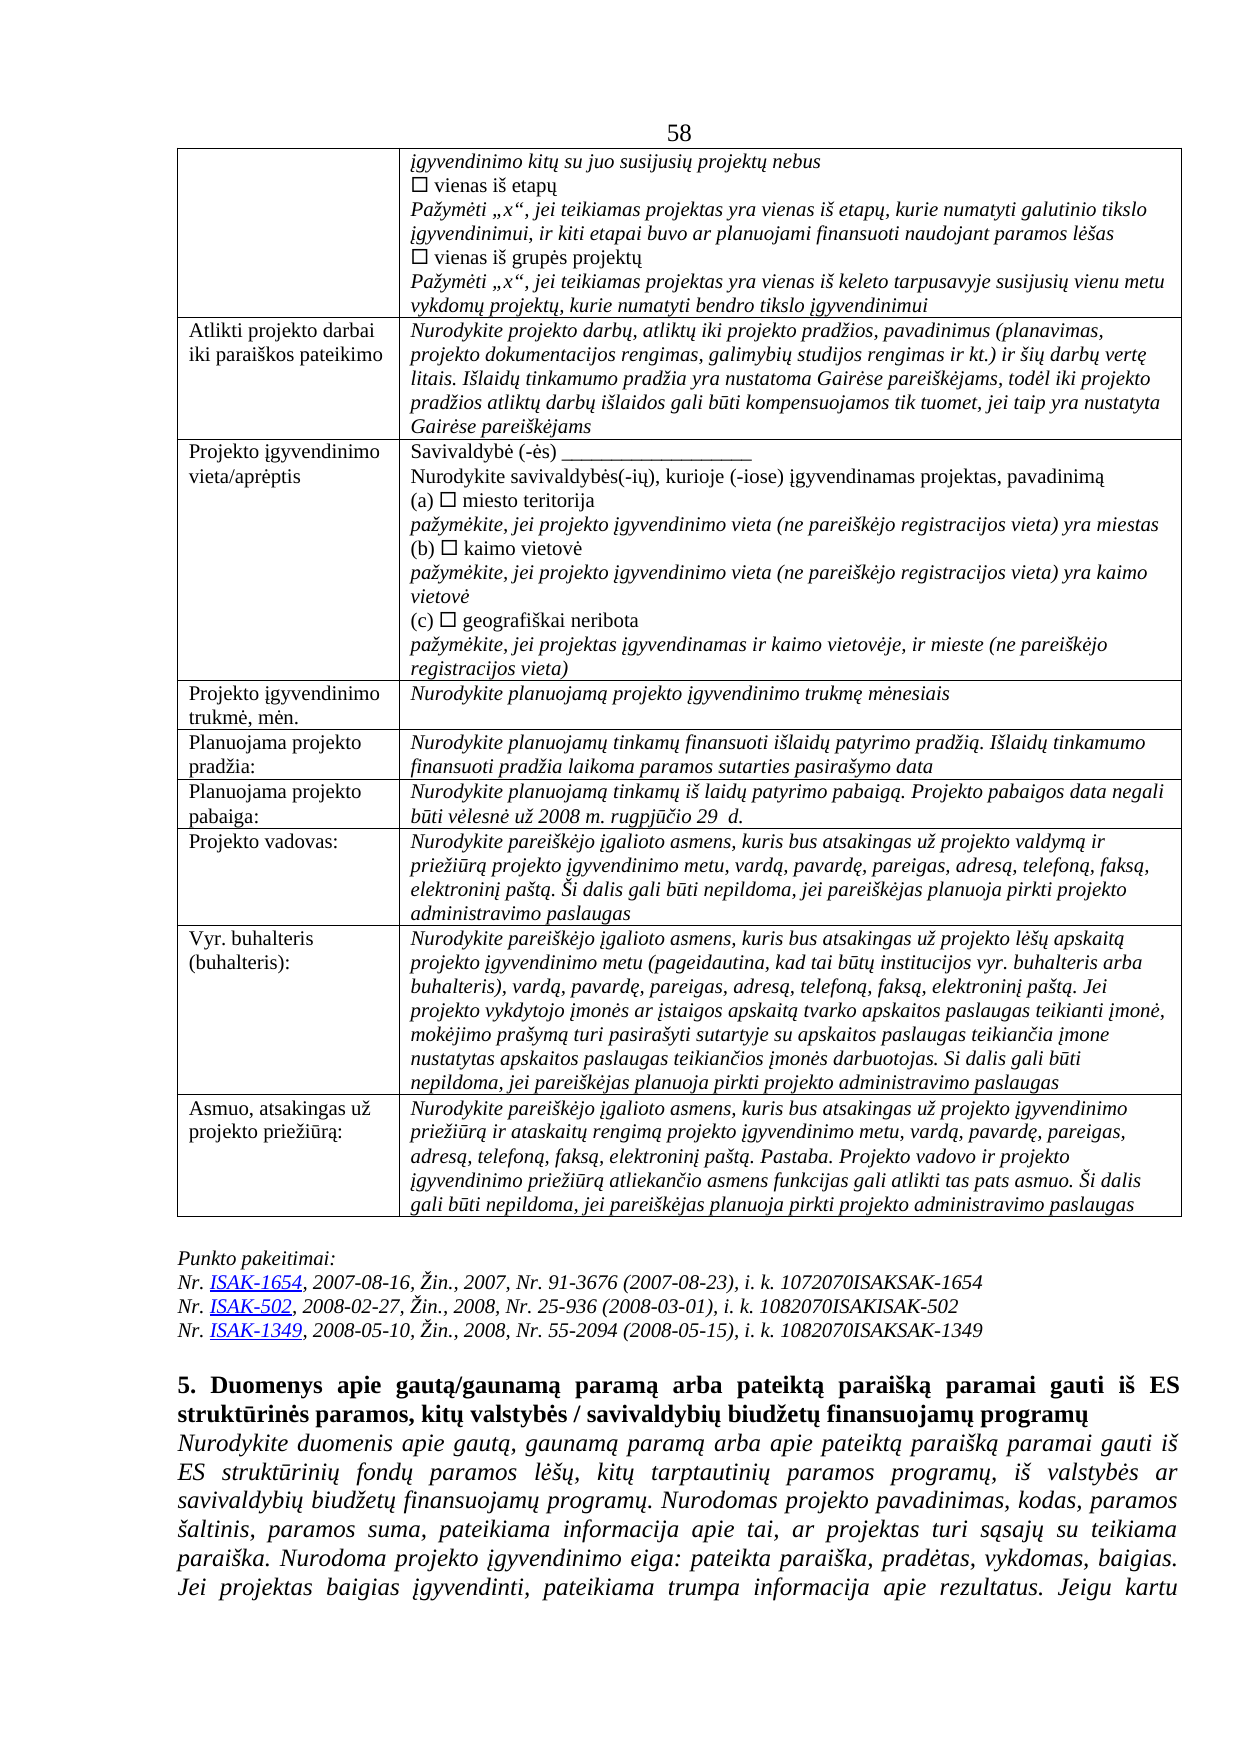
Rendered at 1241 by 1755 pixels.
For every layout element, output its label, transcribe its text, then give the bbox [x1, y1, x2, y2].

table_cell [178, 149, 399, 317]
table_cell Asmuo, atsakingas už projekto priežiūrą: [178, 1095, 399, 1216]
table_cell Vyr. buhalteris (buhalteris): [178, 926, 399, 1094]
table_cell Nurodykite projekto darbų, atliktų iki projekto pradžios, pavadinimus (planavimas, projekto dokumentacijos rengimas, galimybių studijos rengimas ir kt.) ir šių darbų vertę litais. Išlaidų tinkamumo pradžia yra nustatoma Gairėse pareiškėjams, todėl iki projekto pradžios atliktų darbų išlaidos gali būti kompensuojamos tik tuomet, jei taip yra nustatyta Gairėse pareiškėjams [400, 318, 1181, 438]
text Punkto pakeitimai: [177, 1246, 1181, 1269]
table_cell Nurodykite planuojamą projekto įgyvendinimo trukmę mėnesiais [400, 681, 1181, 729]
table_cell Atlikti projekto darbai iki paraiškos pateikimo [178, 318, 399, 438]
text 5. Duomenys apie gautą/gaunamą paramą arba pateiktą paraišką paramai gauti iš ES struktūrinės paramos, kitų valstybės / savivaldybių biudžetų finansuojamų programų [177, 1371, 1181, 1428]
table_cell Projekto įgyvendinimo trukmė, mėn. [178, 681, 399, 729]
table_cell Nurodykite planuojamų tinkamų finansuoti išlaidų patyrimo pradžią. Išlaidų tinkamumo finansuoti pradžia laikoma paramos sutarties pasirašymo data [400, 730, 1181, 778]
table_cell Nurodykite pareiškėjo įgalioto asmens, kuris bus atsakingas už projekto valdymą ir priežiūrą projekto įgyvendinimo metu, vardą, pavardę, pareigas, adresą, telefoną, faksą, elektroninį paštą. Ši dalis gali būti nepildoma, jei pareiškėjas planuoja pirkti projekto administravimo paslaugas [400, 829, 1181, 925]
text Nr. ISAK-1349, 2008-05-10, Žin., 2008, Nr. 55-2094 (2008-05-15), i. k. 1082070ISAKSAK-1349 [177, 1318, 1181, 1342]
text Nurodykite duomenis apie gautą, gaunamą paramą arba apie pateiktą paraišką paramai gauti iš ES struktūrinių fondų paramos lėšų, kitų tarptautinių paramos programų, iš valstybės ar savivaldybių biudžetų finansuojamų programų. Nurodomas projekto pavadinimas, kodas, paramos šaltinis, paramos suma, pateikiama informacija apie tai, ar projektas turi sąsajų su teikiama paraiška. Nurodoma projekto įgyvendinimo eiga: pateikta paraiška, pradėtas, vykdomas, baigias. Jei projektas baigias įgyvendinti, pateikiama trumpa informacija apie rezultatus. Jeigu kartu [177, 1428, 1181, 1601]
table_cell Projekto vadovas: [178, 829, 399, 925]
table_cell Projekto įgyvendinimo vieta/aprėptis [178, 440, 399, 680]
text Nr. ISAK-1654, 2007-08-16, Žin., 2007, Nr. 91-3676 (2007-08-23), i. k. 1072070ISAKSAK-1654 [177, 1269, 1181, 1294]
table_cell Nurodykite planuojamą tinkamų iš laidų patyrimo pabaigą. Projekto pabaigos data negali būti vėlesnė už 2008 m. rugpjūčio 29 d. [400, 780, 1181, 828]
table_cell Nurodykite pareiškėjo įgalioto asmens, kuris bus atsakingas už projekto įgyvendinimo priežiūrą ir ataskaitų rengimą projekto įgyvendinimo metu, vardą, pavardę, pareigas, adresą, telefoną, faksą, elektroninį paštą. Pastaba. Projekto vadovo ir projekto įgyvendinimo priežiūrą atliekančio asmens funkcijas gali atlikti tas pats asmuo. Ši dalis gali būti nepildoma, jei pareiškėjas planuoja pirkti projekto administravimo paslaugas [400, 1095, 1181, 1216]
table_cell įgyvendinimo kitų su juo susijusių projektų nebus £ vienas iš etapų Pažymėti „x“, jei teikiamas projektas yra vienas iš etapų, kurie numatyti galutinio tikslo įgyvendinimui, ir kiti etapai buvo ar planuojami finansuoti naudojant paramos lėšas £ vienas iš grupės projektų Pažymėti „x“, jei teikiamas projektas yra vienas iš keleto tarpusavyje susijusių vienu metu vykdomų projektų, kurie numatyti bendro tikslo įgyvendinimui [400, 149, 1181, 317]
text Nr. ISAK-502, 2008-02-27, Žin., 2008, Nr. 25-936 (2008-03-01), i. k. 1082070ISAKISAK-502 [177, 1294, 1181, 1318]
table_cell Planuojama projekto pradžia: [178, 730, 399, 778]
table_cell Savivaldybė (-ės) Nurodykite savivaldybės(-ių), kurioje (-iose) įgyvendinamas projektas, pavadinimą (a) £ miesto teritorija pažymėkite, jei projekto įgyvendinimo vieta (ne pareiškėjo registracijos vieta) yra miestas (b) £ kaimo vietovė pažymėkite, jei projekto įgyvendinimo vieta (ne pareiškėjo registracijos vieta) yra kaimo vietovė (c) £ geografiškai neribota pažymėkite, jei projektas įgyvendinamas ir kaimo vietovėje, ir mieste (ne pareiškėjo registracijos vieta) [400, 440, 1181, 680]
table_cell Planuojama projekto pabaiga: [178, 780, 399, 828]
table_cell Nurodykite pareiškėjo įgalioto asmens, kuris bus atsakingas už projekto lėšų apskaitą projekto įgyvendinimo metu (pageidautina, kad tai būtų institucijos vyr. buhalteris arba buhalteris), vardą, pavardę, pareigas, adresą, telefoną, faksą, elektroninį paštą. Jei projekto vykdytojo įmonės ar įstaigos apskaitą tvarko apskaitos paslaugas teikianti įmonė, mokėjimo prašymą turi pasirašyti sutartyje su apskaitos paslaugas teikiančia įmone nustatytas apskaitos paslaugas teikiančios įmonės darbuotojas. Si dalis gali būti nepildoma, jei pareiškėjas planuoja pirkti projekto administravimo paslaugas [400, 926, 1181, 1094]
